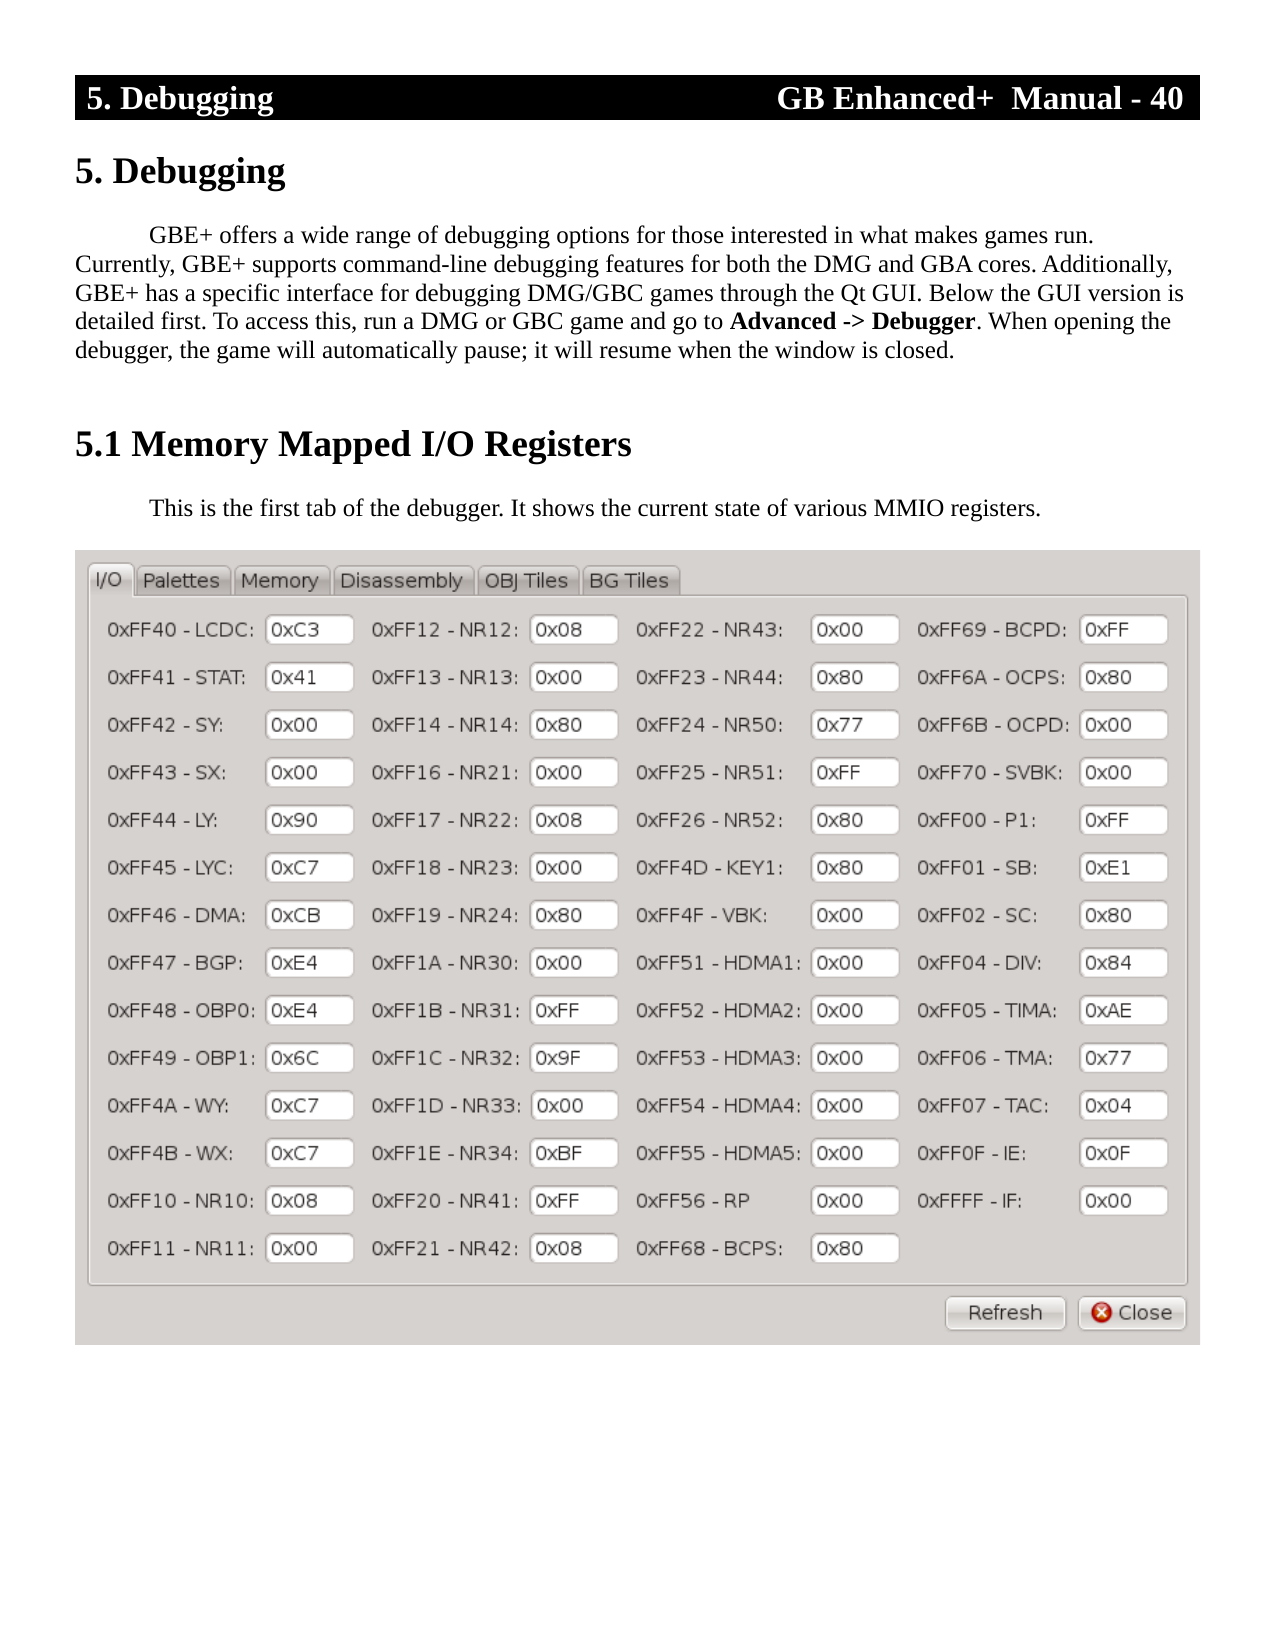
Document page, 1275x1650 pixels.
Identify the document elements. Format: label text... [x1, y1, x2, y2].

text 5. Debugging [75, 148, 1200, 191]
text GBE+ offers a wide range of debugging options for those interested in what makes games run. Currently, GBE+ supports command-line debugging features for both the DMG and GBA cores. Additionally, GBE+ has a specific interface for debugging DMG/GBC games through the Qt GUI. Below the GUI version is detailed first. To access this, run a DMG or GBC game and go to Advanced -> Debugger. When opening the debugger, the game will automatically pause; it will resume when the window is closed. [75, 220, 1200, 364]
text 5.1 Memory Mapped I/O Registers [75, 421, 1200, 464]
text This is the first tab of the debugger. It shows the current state of various MMIO registers. [75, 493, 1200, 522]
picture [75, 550, 1200, 1345]
text 5. Debugging GB Enhanced+ Manual - 40 [75, 75, 1200, 119]
